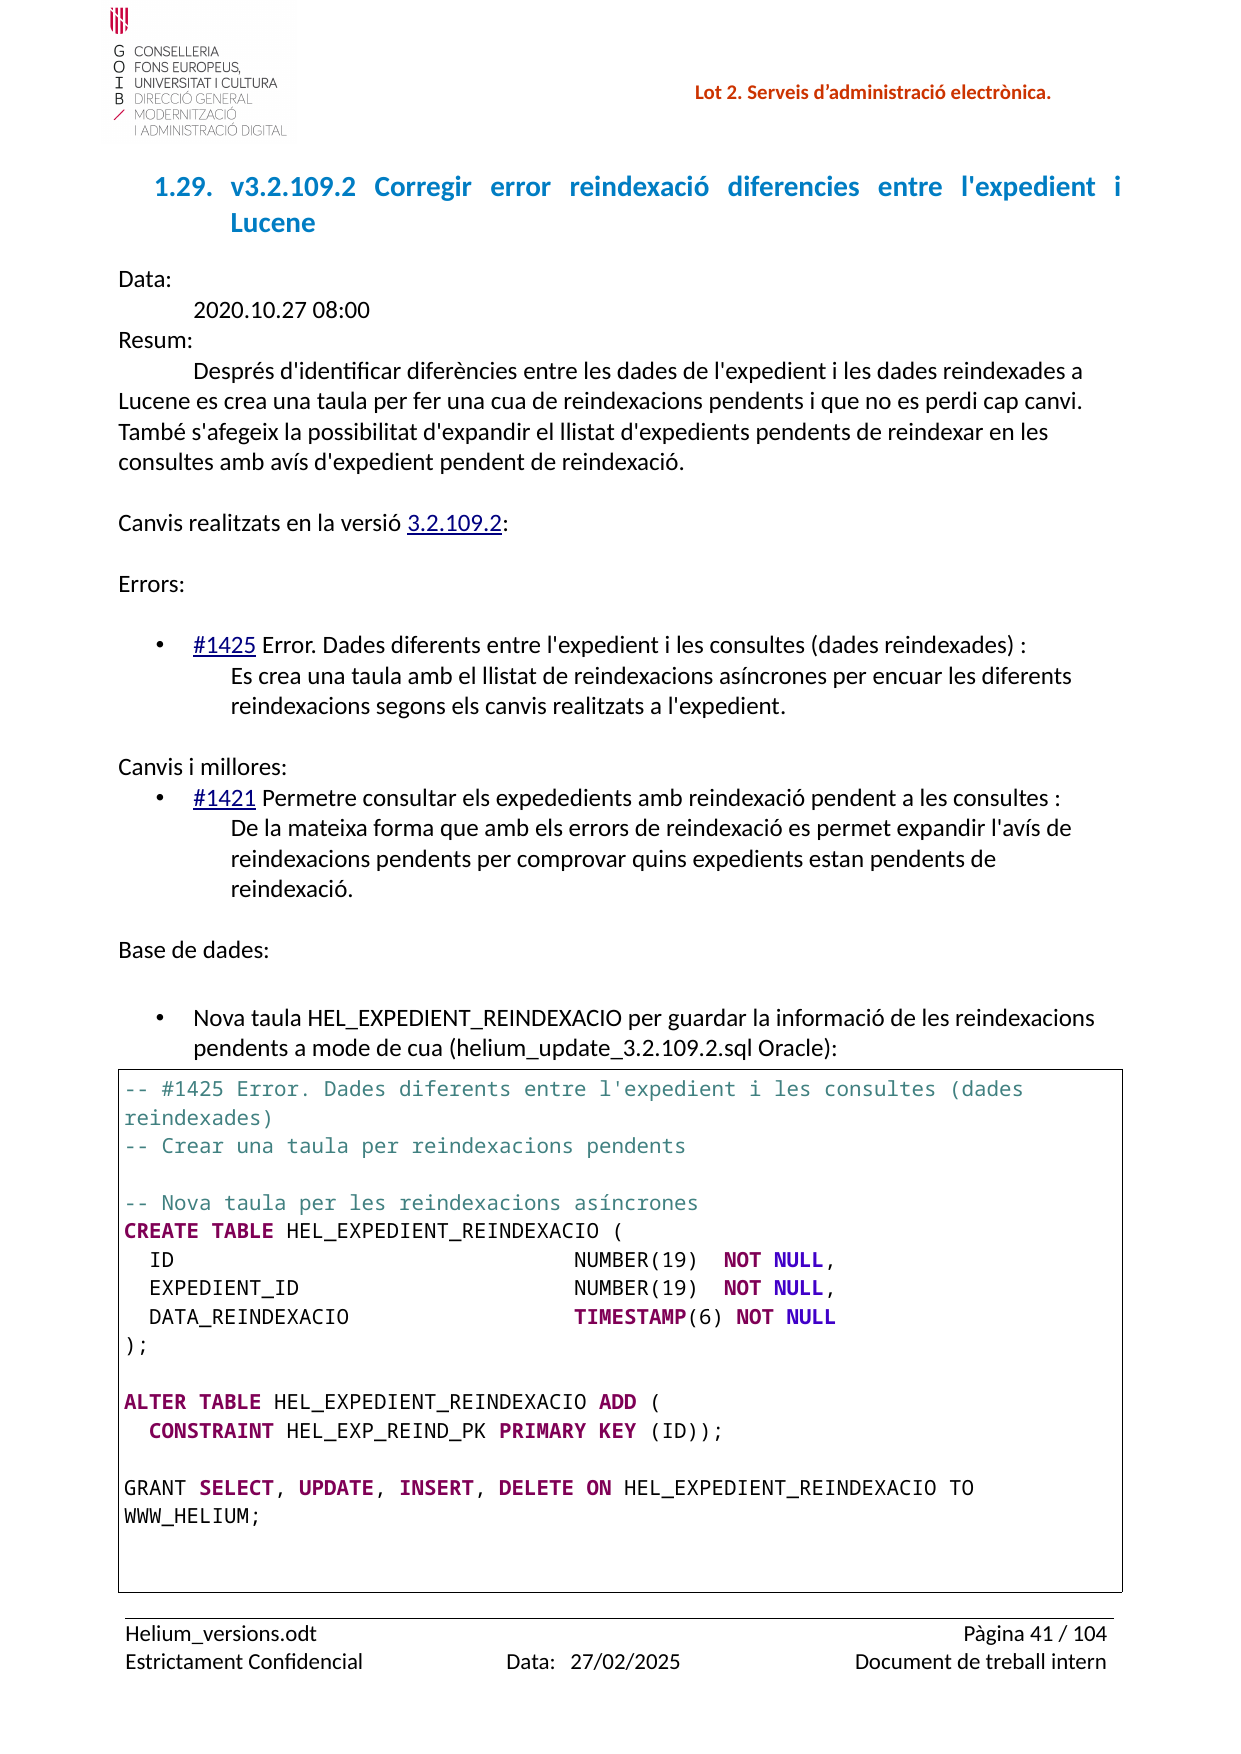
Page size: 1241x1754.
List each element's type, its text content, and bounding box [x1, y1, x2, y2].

text Errors: [118, 568, 1122, 599]
text Canvis realitzats en la versió 3.2.109.2: [118, 507, 1122, 538]
list Nova taula HEL_EXPEDIENT_REINDEXACIO per guardar la informació de les reindexacions pendents a mode de cua (helium_update_3.2.109.2.sql Oracle): [156, 1002, 1122, 1063]
list De la mateixa forma que amb els errors de reindexació es permet expandir l'avís de reindexacions pendents per comprovar quins expedients estan pendents de reindexació. [193, 813, 1122, 904]
list #1425 Error. Dades diferents entre l'expedient i les consultes (dades reindexades) : [156, 629, 1122, 660]
text Resum: [118, 324, 1122, 355]
text Data: [118, 263, 1122, 294]
list #1421 Permetre consultar els expededients amb reindexació pendent a les consultes : [156, 782, 1122, 813]
text Després d'identificar diferències entre les dades de l'expedient i les dades reindexades a Lucene es crea una taula per fer una cua de reindexacions pendents i que no es perdi cap canvi. També s'afegeix la possibilitat d'expandir el llistat d'expedients pendents de reindexar en les consultes amb avís d'expedient pendent de reindexació. [118, 355, 1122, 477]
text Base de dades: [118, 935, 1122, 965]
subtitle v3.2.109.2 Corregir error reindexació diferencies entre l'expedient i Lucene [153, 168, 1122, 239]
text Canvis i millores: [118, 752, 1122, 782]
text 2020.10.27 08:00 [118, 294, 1122, 324]
table_header -- #1425 Error. Dades diferents entre l'expedient i les consultes (dades reindexades) -- Crear una taula per reindexacions pendents -- Nova taula per les reindexacions asíncrones CREATE TABLE HEL_EXPEDIENT_REINDEXACIO ( ID NUMBER(19) NOT NULL, EXPEDIENT_ID NUMBER(19) NOT NULL, DATA_REINDEXACIO TIMESTAMP(6) NOT NULL ); ALTER TABLE HEL_EXPEDIENT_REINDEXACIO ADD ( CONSTRAINT HEL_EXP_REIND_PK PRIMARY KEY (ID)); GRANT SELECT, UPDATE, INSERT, DELETE ON HEL_EXPEDIENT_REINDEXACIO TO WWW_HELIUM; [119, 1070, 1122, 1592]
picture [100, 0, 297, 144]
list Es crea una taula amb el llistat de reindexacions asíncrones per encuar les diferents reindexacions segons els canvis realitzats a l'expedient. [193, 660, 1122, 721]
